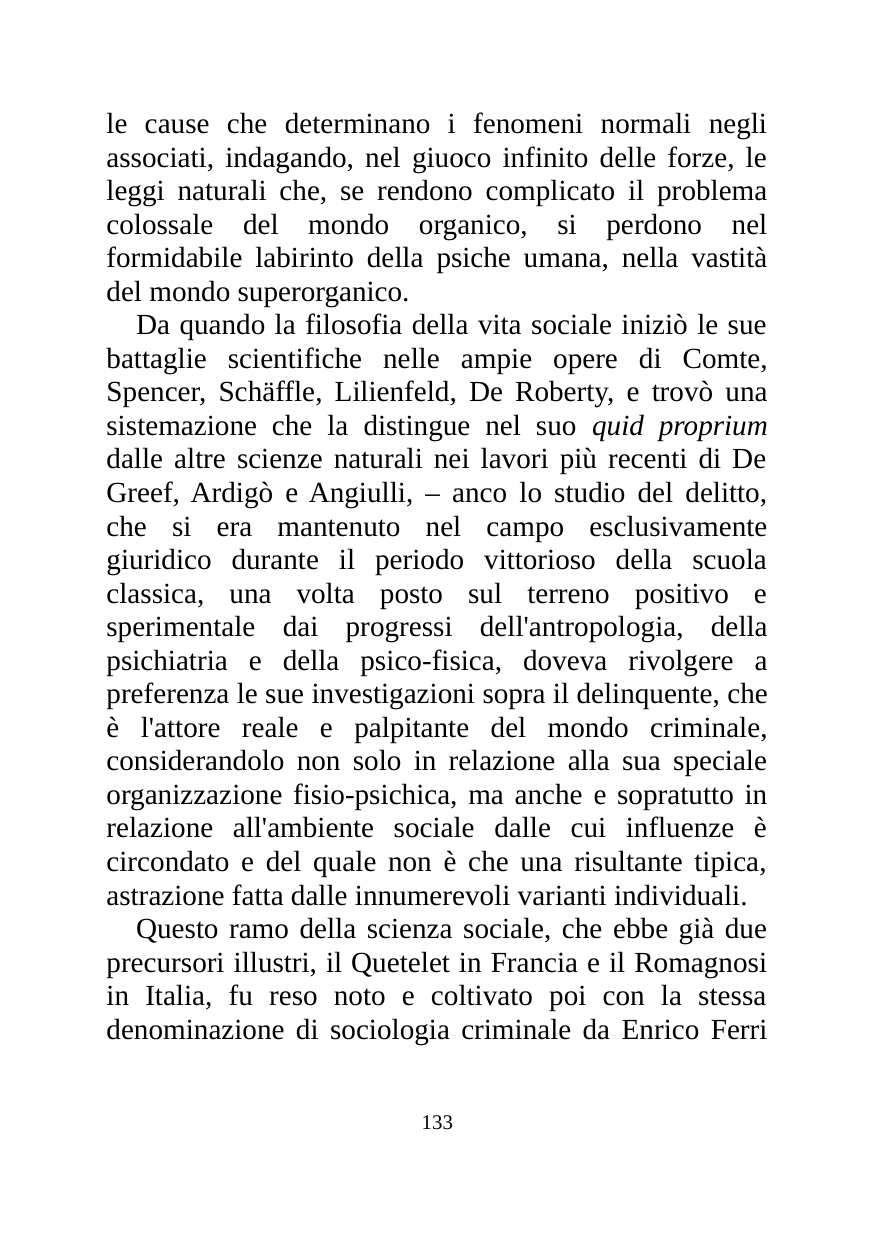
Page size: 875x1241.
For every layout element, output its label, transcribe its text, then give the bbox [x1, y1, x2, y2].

text le cause che determinano i fenomeni normali negli associati, indagando, nel giuoco infinito delle forze, le leggi naturali che, se rendono complicato il problema colossale del mondo organico, si perdono nel formidabile labirinto della psiche umana, nella vastità del mondo superorganico. [106, 106, 768, 307]
text Questo ramo della scienza sociale, che ebbe già due precursori illustri, il Quetelet in Francia e il Romagnosi in Italia, fu reso noto e coltivato poi con la stessa denominazione di sociologia criminale da Enrico Ferri [106, 911, 768, 1045]
text Da quando la filosofia della vita sociale iniziò le sue battaglie scientifiche nelle ampie opere di Comte, Spencer, Schäffle, Lilienfeld, De Roberty, e trovò una sistemazione che la distingue nel suo quid proprium dalle altre scienze naturali nei lavori più recenti di De Greef, Ardigò e Angiulli, – anco lo studio del delitto, che si era mantenuto nel campo esclusivamente giuridico durante il periodo vittorioso della scuola classica, una volta posto sul terreno positivo e sperimentale dai progressi dell'antropologia, della psichiatria e della psico-fisica, doveva rivolgere a preferenza le sue investigazioni sopra il delinquente, che è l'attore reale e palpitante del mondo criminale, considerandolo non solo in relazione alla sua speciale organizzazione fisio-psichica, ma anche e sopratutto in relazione all'ambiente sociale dalle cui influenze è circondato e del quale non è che una risultante tipica, astrazione fatta dalle innumerevoli varianti individuali. [106, 307, 768, 911]
